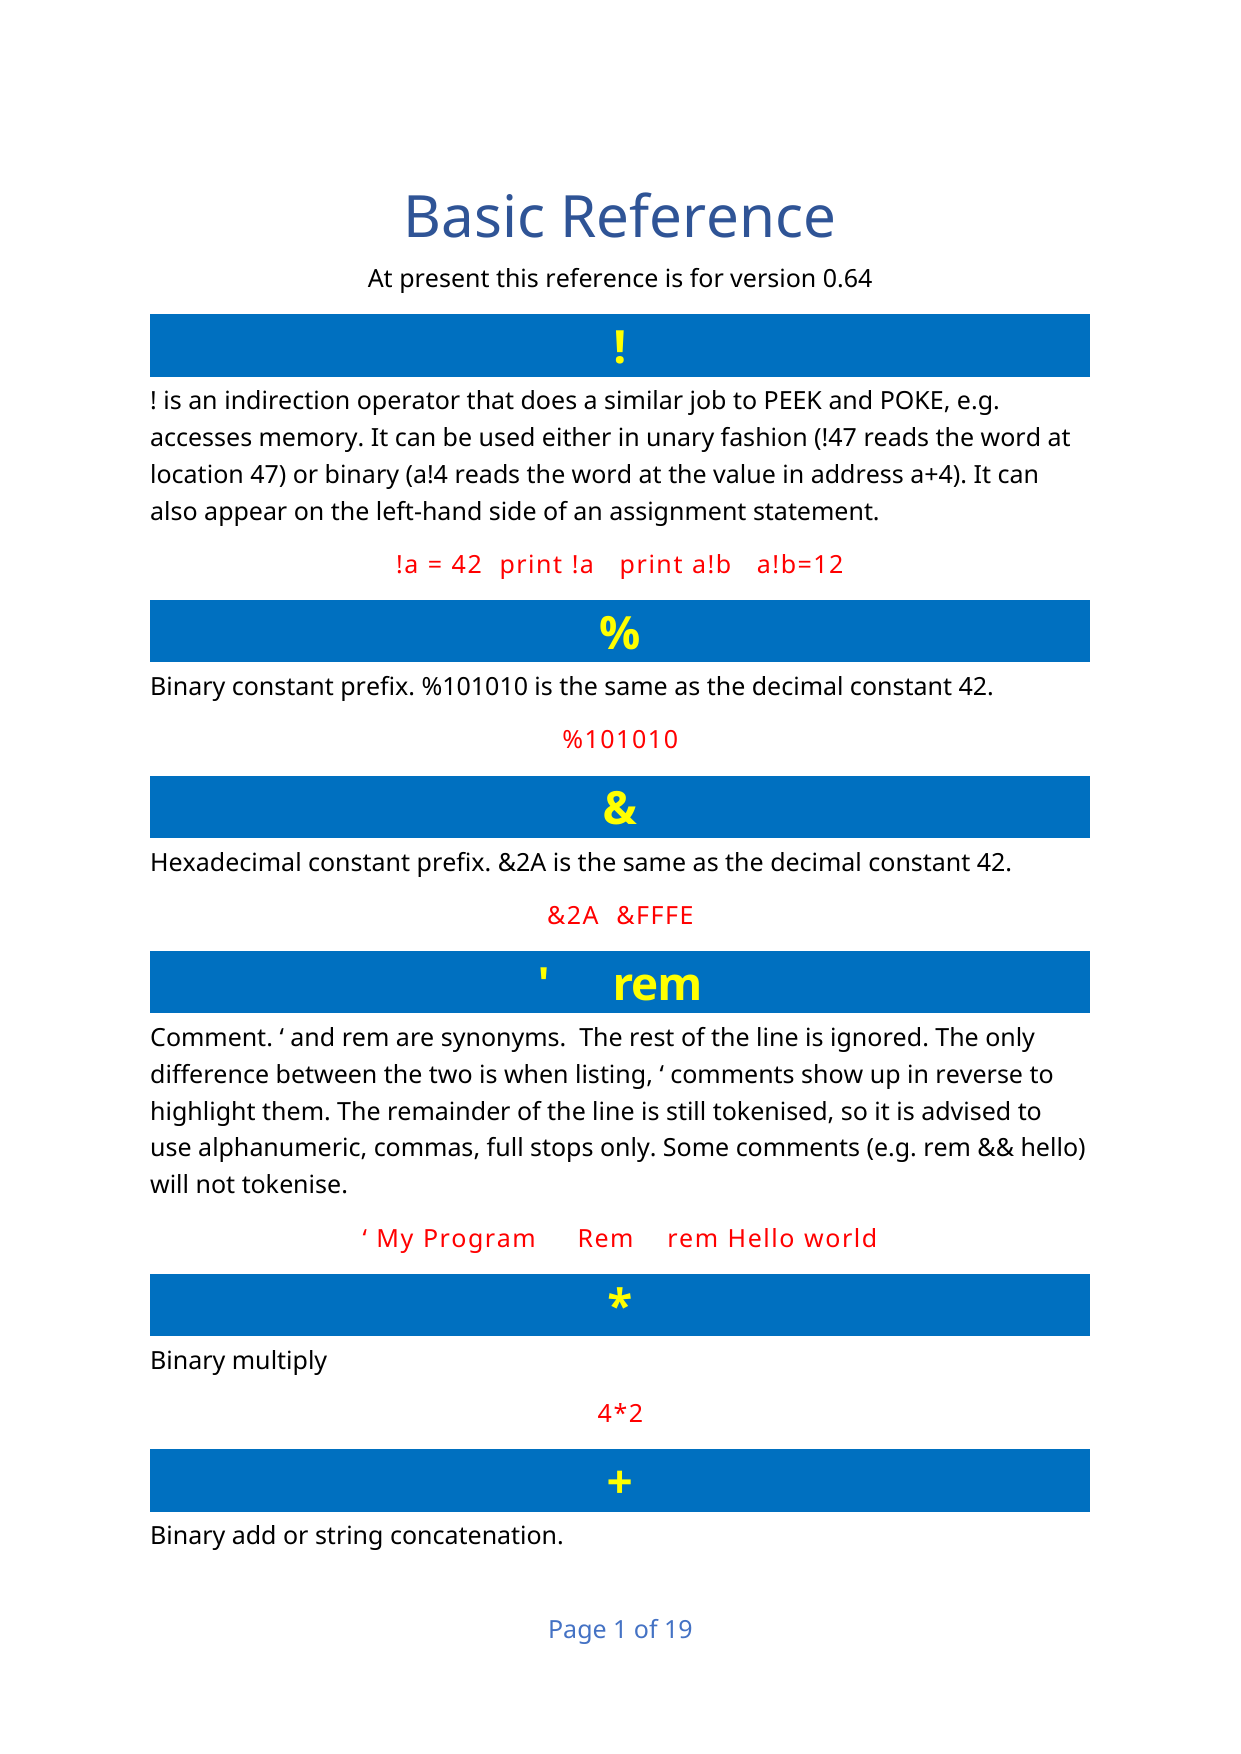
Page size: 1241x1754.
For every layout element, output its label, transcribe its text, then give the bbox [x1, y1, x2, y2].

subtitle !a = 42 print !a print a!b a!b=12 [150, 547, 1090, 581]
subtitle %101010 [150, 722, 1090, 756]
subtitle &2A &FFFE [150, 898, 1090, 932]
text Binary constant prefix. %101010 is the same as the decimal constant 42. [150, 669, 1090, 703]
text Binary add or string concatenation. [150, 1518, 1090, 1552]
title * [150, 1274, 1090, 1336]
text ! is an indirection operator that does a similar job to PEEK and POKE, e.g. accesses memory. It can be used either in unary fashion (!47 reads the word at location 47) or binary (a!4 reads the word at the value in address a+4). It can also appear on the left-hand side of an assignment statement. [150, 383, 1090, 527]
title ' rem [150, 951, 1090, 1013]
title % [150, 600, 1090, 662]
title ! [150, 314, 1090, 377]
text Binary multiply [150, 1342, 1090, 1376]
subtitle ‘ My Program Rem rem Hello world [150, 1220, 1090, 1254]
subtitle 4*2 [150, 1396, 1090, 1430]
text Comment. ‘ and rem are synonyms. The rest of the line is ignored. The only difference between the two is when listing, ‘ comments show up in reverse to highlight them. The remainder of the line is still tokenised, so it is advised to use alphanumeric, commas, full stops only. Some comments (e.g. rem && hello) will not tokenise. [150, 1020, 1090, 1201]
text At present this reference is for version 0.64 [150, 261, 1090, 295]
subtitle Basic Reference [150, 175, 1090, 254]
title & [150, 776, 1090, 838]
text Hexadecimal constant prefix. &2A is the same as the decimal constant 42. [150, 844, 1090, 878]
title + [150, 1449, 1090, 1512]
